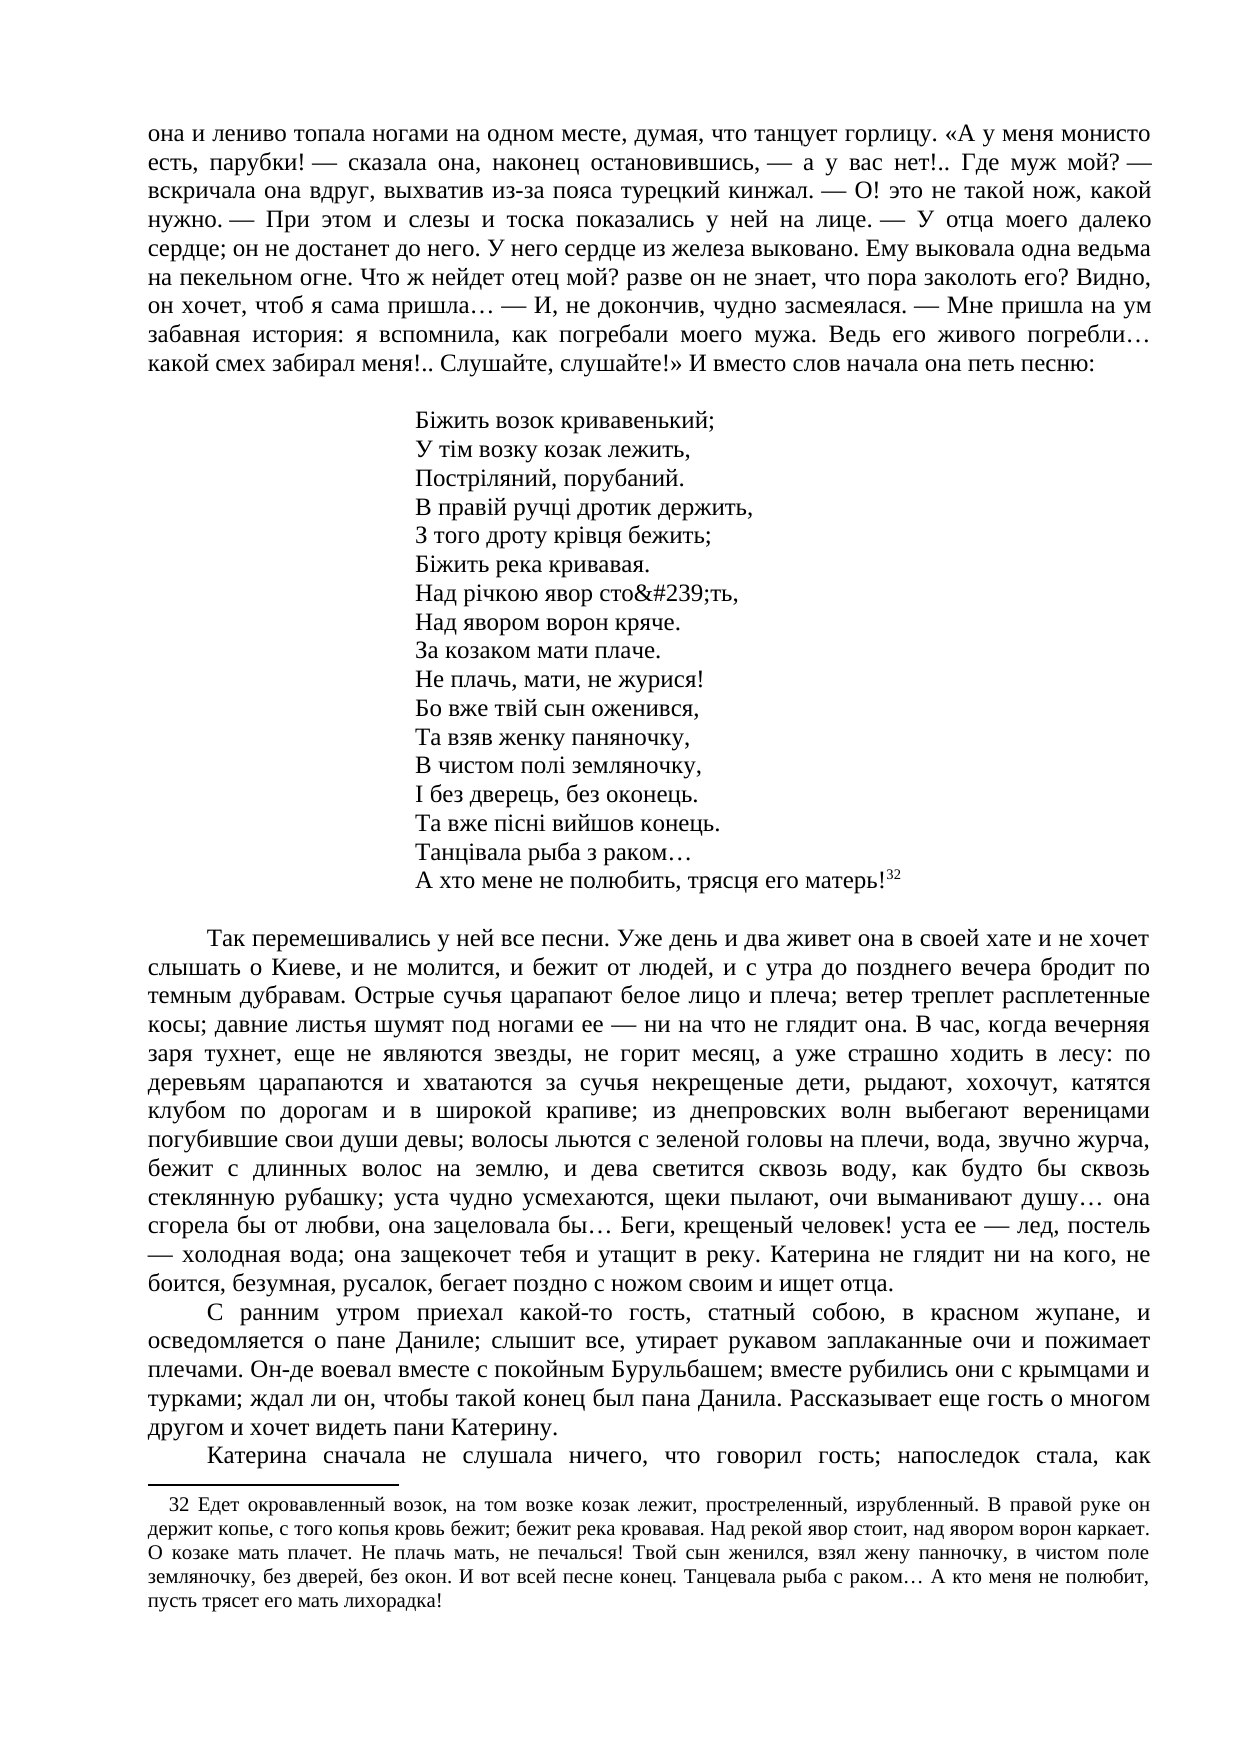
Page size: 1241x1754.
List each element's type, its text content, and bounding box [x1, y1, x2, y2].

text Так перемешивались у ней все песни. Уже день и два живет она в своей хате и не хочет слышать о Киеве, и не молится, и бежит от людей, и с утра до позднего вечера бродит по темным дубравам. Острые сучья царапают белое лицо и плеча; ветер треплет расплетенные косы; давние листья шумят под ногами ее — ни на что не глядит она. В час, когда вечерняя заря тухнет, еще не являются звезды, не горит месяц, а уже страшно ходить в лесу: по деревьям царапаются и хватаются за сучья некрещеные дети, рыдают, хохочут, катятся клубом по дорогам и в широкой крапиве; из днепровских волн выбегают вереницами погубившие свои души девы; волосы льются с зеленой головы на плечи, вода, звучно журча, бежит с длинных волос на землю, и дева светится сквозь воду, как будто бы сквозь стеклянную рубашку; уста чудно усмехаются, щеки пылают, очи выманивают душу… она сгорела бы от любви, она зацеловала бы… Беги, крещеный человек! уста ее — лед, постель — холодная вода; она защекочет тебя и утащит в реку. Катерина не глядит ни на кого, не боится, безумная, русалок, бегает поздно с ножом своим и ищет отца. [148, 923, 1152, 1297]
text В правiй ручцi дротик держить, [356, 492, 1089, 521]
text С ранним утром приехал какой-то гость, статный собою, в красном жупане, и осведомляется о пане Даниле; слышит все, утирает рукавом заплаканные очи и пожимает плечами. Он-де воевал вместе с покойным Бурульбашем; вместе рубились они с крымцами и турками; ждал ли он, чтобы такой конец был пана Данила. Рассказывает еще гость о многом другом и хочет видеть пани Катерину. [148, 1297, 1152, 1441]
text З того дроту крiвця бежить; [356, 521, 1089, 549]
text Над явором ворон кряче. [356, 607, 1089, 636]
text За козаком мати плаче. [356, 636, 1089, 664]
text Не плачь, мати, не журися! [356, 664, 1089, 693]
text Та взяв женку паняночку, [356, 722, 1089, 751]
text Бiжить возок кривавенький; [356, 406, 1089, 434]
text Над рiчкою явор сто&#239;ть, [356, 578, 1089, 607]
text У тiм возку козак лежить, [356, 434, 1089, 463]
text Та вже пiснi вийшов конець. [356, 808, 1089, 837]
text Катерина сначала не слушала ничего, что говорил гость; напоследок стала, как [148, 1441, 1152, 1469]
text Бiжить река кривавая. [356, 549, 1089, 578]
text А хто мене не полюбить, трясця его матерь! [356, 866, 1089, 894]
text Бо вже твiй сын оженився, [356, 693, 1089, 722]
text она и лениво топала ногами на одном месте, думая, что танцует горлицу. «А у меня монисто есть, парубки! — сказала она, наконец остановившись, — а у вас нет!.. Где муж мой? — вскричала она вдруг, выхватив из-за пояса турецкий кинжал. — О! это не такой нож, какой нужно. — При этом и слезы и тоска показались у ней на лице. — У отца моего далеко сердце; он не достанет до него. У него сердце из железа выковано. Ему выковала одна ведьма на пекельном огне. Что ж нейдет отец мой? разве он не знает, что пора заколоть его? Видно, он хочет, чтоб я сама пришла… — И, не докончив, чудно засмеялася. — Мне пришла на ум забавная история: я вспомнила, как погребали моего мужа. Ведь его живого погребли… какой смех забирал меня!.. Слушайте, слушайте!» И вместо слов начала она петь песню: [148, 118, 1152, 377]
text Танцiвала рыба з раком… [356, 837, 1089, 866]
text Пострiляний, порубаний. [356, 463, 1089, 492]
text Едет окровавленный возок, на том возке козак лежит, простреленный, изрубленный. В правой руке он держит копье, с того копья кровь бежит; бежит река кровавая. Над рекой явор стоит, над явором ворон каркает. О козаке мать плачет. Не плачь мать, не печалься! Твой сын женился, взял жену панночку, в чистом поле земляночку, без дверей, без окон. И вот всей песне конец. Танцевала рыба с раком… А кто меня не полюбит, пусть трясет его мать лихорадка! [148, 1491, 1152, 1612]
text В чистом полi земляночку, [356, 751, 1089, 779]
text I без дверець, без оконець. [356, 779, 1089, 808]
